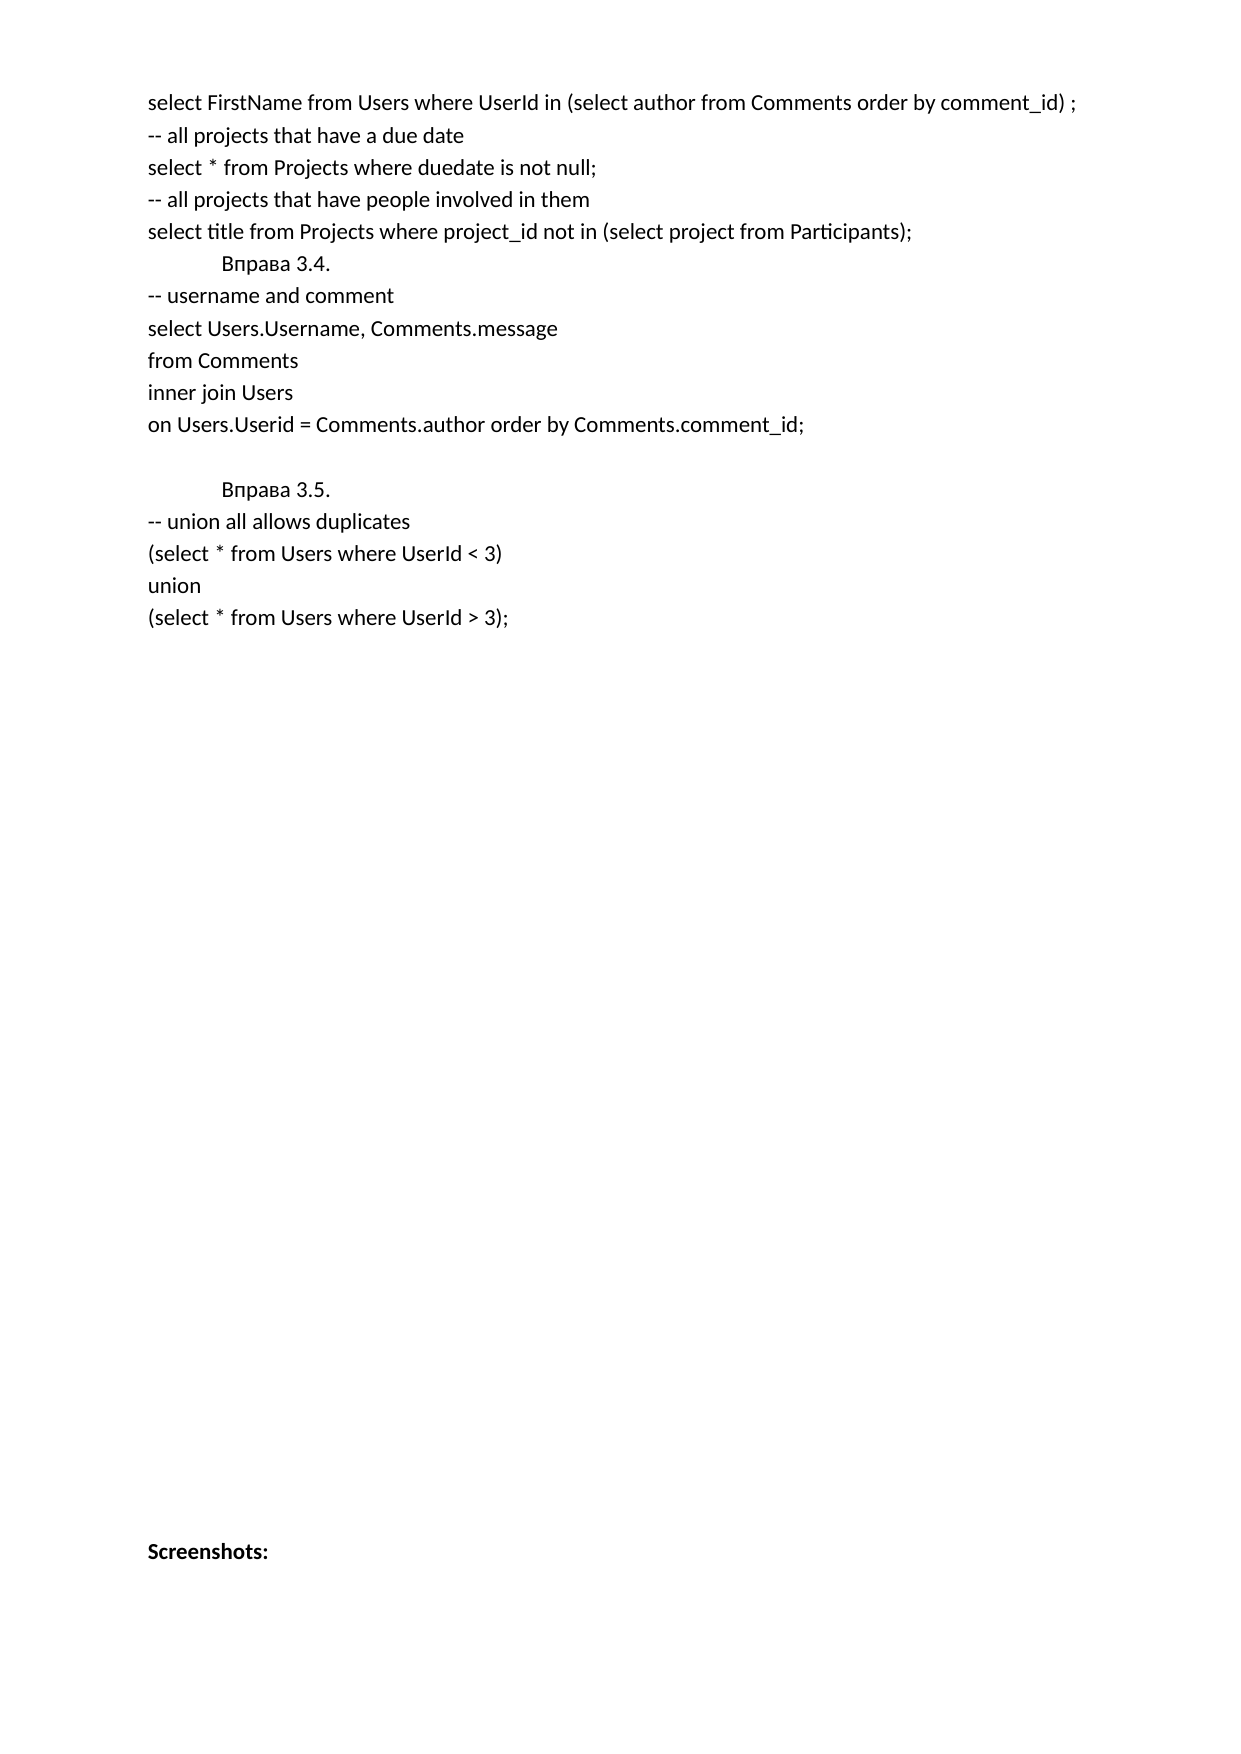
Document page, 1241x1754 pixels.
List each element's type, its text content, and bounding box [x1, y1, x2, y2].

text on Users.Userid = Comments.author order by Comments.comment_id; [148, 410, 1152, 438]
text select title from Projects where project_id not in (select project from Participants); [148, 217, 1152, 245]
text -- all projects that have people involved in them [148, 185, 1152, 213]
text inner join Users [148, 378, 1152, 406]
text (select * from Users where UserId < 3) [148, 539, 1152, 567]
text Вправа 3.5. [148, 475, 1152, 503]
text Вправа 3.4. [148, 249, 1152, 277]
text -- all projects that have a due date [148, 121, 1152, 149]
text select * from Projects where duedate is not null; [148, 153, 1152, 181]
text select FirstName from Users where UserId in (select author from Comments order by comment_id) ; [148, 88, 1152, 117]
text -- union all allows duplicates [148, 507, 1152, 535]
text select Users.Username, Comments.message [148, 314, 1152, 342]
text (select * from Users where UserId > 3); [148, 603, 1152, 632]
text from Comments [148, 346, 1152, 374]
text -- username and comment [148, 282, 1152, 310]
text Screenshots: [148, 1537, 1152, 1565]
text union [148, 571, 1152, 599]
